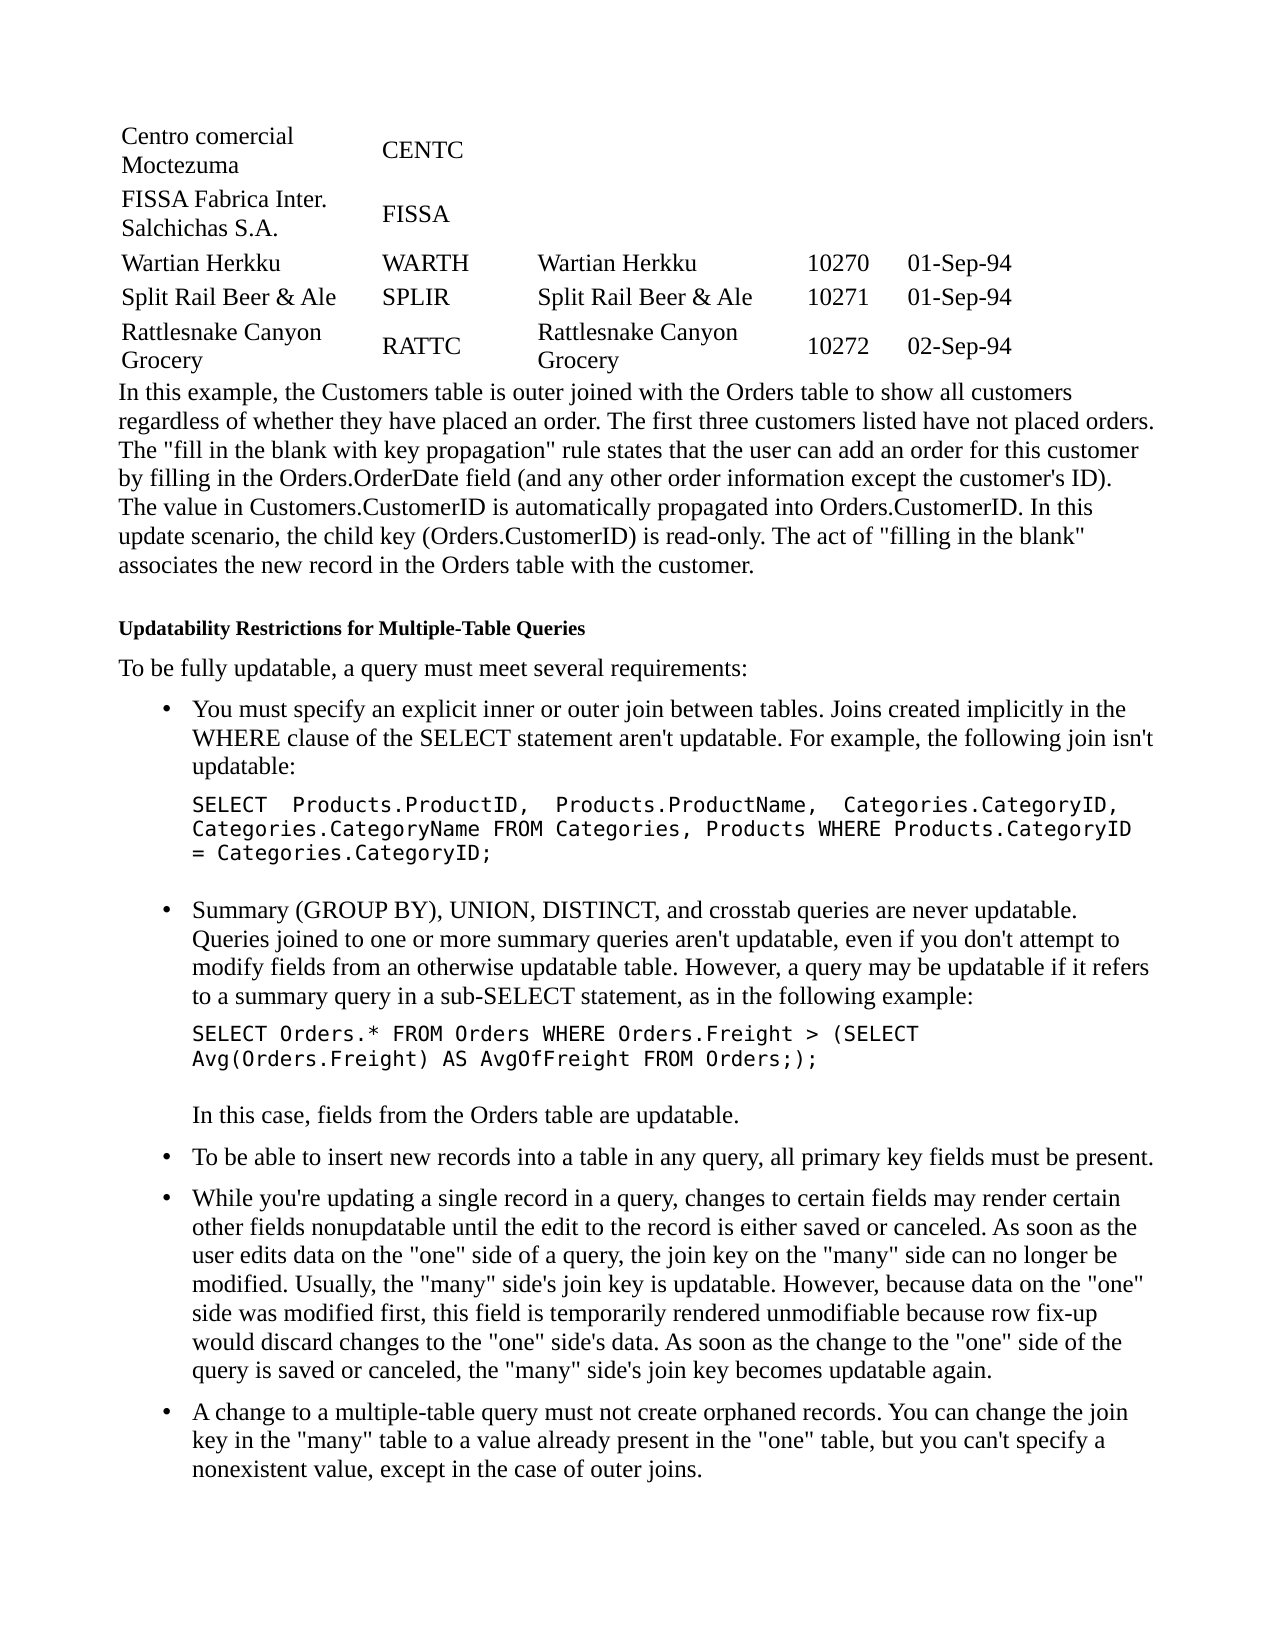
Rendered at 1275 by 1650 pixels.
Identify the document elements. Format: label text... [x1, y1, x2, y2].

table_cell Centro comercial Moctezuma [118, 118, 379, 181]
table_cell Split Rail Beer & Ale [118, 279, 379, 314]
list A change to a multiple-table query must not create orphaned records. You can change the join key in the "many" table to a value already present in the "one" table, but you can't specify a nonexistent value, except in the case of outer joins. [162, 1397, 1157, 1483]
table_cell RATTC [379, 314, 534, 377]
table_cell CENTC [379, 118, 534, 181]
table_cell Split Rail Beer & Ale [534, 279, 804, 314]
table_cell Rattlesnake Canyon Grocery [534, 314, 804, 377]
table_cell Wartian Herkku [534, 245, 804, 279]
text To be fully updatable, a query must meet several requirements: [118, 653, 1157, 681]
table_cell [905, 181, 1157, 245]
table_cell 01-Sep-94 [905, 245, 1157, 279]
table_cell [804, 181, 904, 245]
table_cell 01-Sep-94 [905, 279, 1157, 314]
list Summary (GROUP BY), UNION, DISTINCT, and crosstab queries are never updatable. Queries joined to one or more summary queries aren't updatable, even if you don't attempt to modify fields from an otherwise updatable table. However, a query may be updatable if it refers to a summary query in a sub-SELECT statement, as in the following example: [162, 895, 1157, 1010]
list In this case, fields from the Orders table are updatable. [162, 1100, 1157, 1129]
table_cell [905, 118, 1157, 181]
table_cell [534, 118, 804, 181]
table_cell 10271 [804, 279, 904, 314]
table_cell Wartian Herkku [118, 245, 379, 279]
table_cell FISSA Fabrica Inter. Salchichas S.A. [118, 181, 379, 245]
table_cell 02-Sep-94 [905, 314, 1157, 377]
table_cell [534, 181, 804, 245]
list SELECT Products.ProductID, Products.ProductName, Categories.CategoryID, Categories.CategoryName FROM Categories, Products WHERE Products.CategoryID = Categories.CategoryID; [162, 793, 1157, 865]
text In this example, the Customers table is outer joined with the Orders table to show all customers regardless of whether they have placed an order. The first three customers listed have not placed orders. The "fill in the blank with key propagation" rule states that the user can add an order for this customer by filling in the Orders.OrderDate field (and any other order information except the customer's ID). The value in Customers.CustomerID is automatically propagated into Orders.CustomerID. In this update scenario, the child key (Orders.CustomerID) is read-only. The act of "filling in the blank" associates the new record in the Orders table with the customer. [118, 377, 1157, 578]
table_cell [804, 118, 904, 181]
table_cell SPLIR [379, 279, 534, 314]
table_cell WARTH [379, 245, 534, 279]
list While you're updating a single record in a query, changes to certain fields may render certain other fields nonupdatable until the edit to the record is either saved or canceled. As soon as the user edits data on the "one" side of a query, the join key on the "many" side can no longer be modified. Usually, the "many" side's join key is updatable. However, because data on the "one" side was modified first, this field is temporarily rendered unmodifiable because row fix-up would discard changes to the "one" side's data. As soon as the change to the "one" side of the query is saved or canceled, the "many" side's join key becomes updatable again. [162, 1183, 1157, 1384]
list SELECT Orders.* FROM Orders WHERE Orders.Freight > (SELECT Avg(Orders.Freight) AS AvgOfFreight FROM Orders;); [162, 1022, 1157, 1071]
table_cell Rattlesnake Canyon Grocery [118, 314, 379, 377]
list You must specify an explicit inner or outer join between tables. Joins created implicitly in the WHERE clause of the SELECT statement aren't updatable. For example, the following join isn't updatable: [162, 694, 1157, 780]
list To be able to insert new records into a table in any query, all primary key fields must be present. [162, 1142, 1157, 1170]
table_cell 10272 [804, 314, 904, 377]
table_cell 10270 [804, 245, 904, 279]
table_cell FISSA [379, 181, 534, 245]
subtitle Updatability Restrictions for Multiple-Table Queries [118, 616, 1157, 640]
